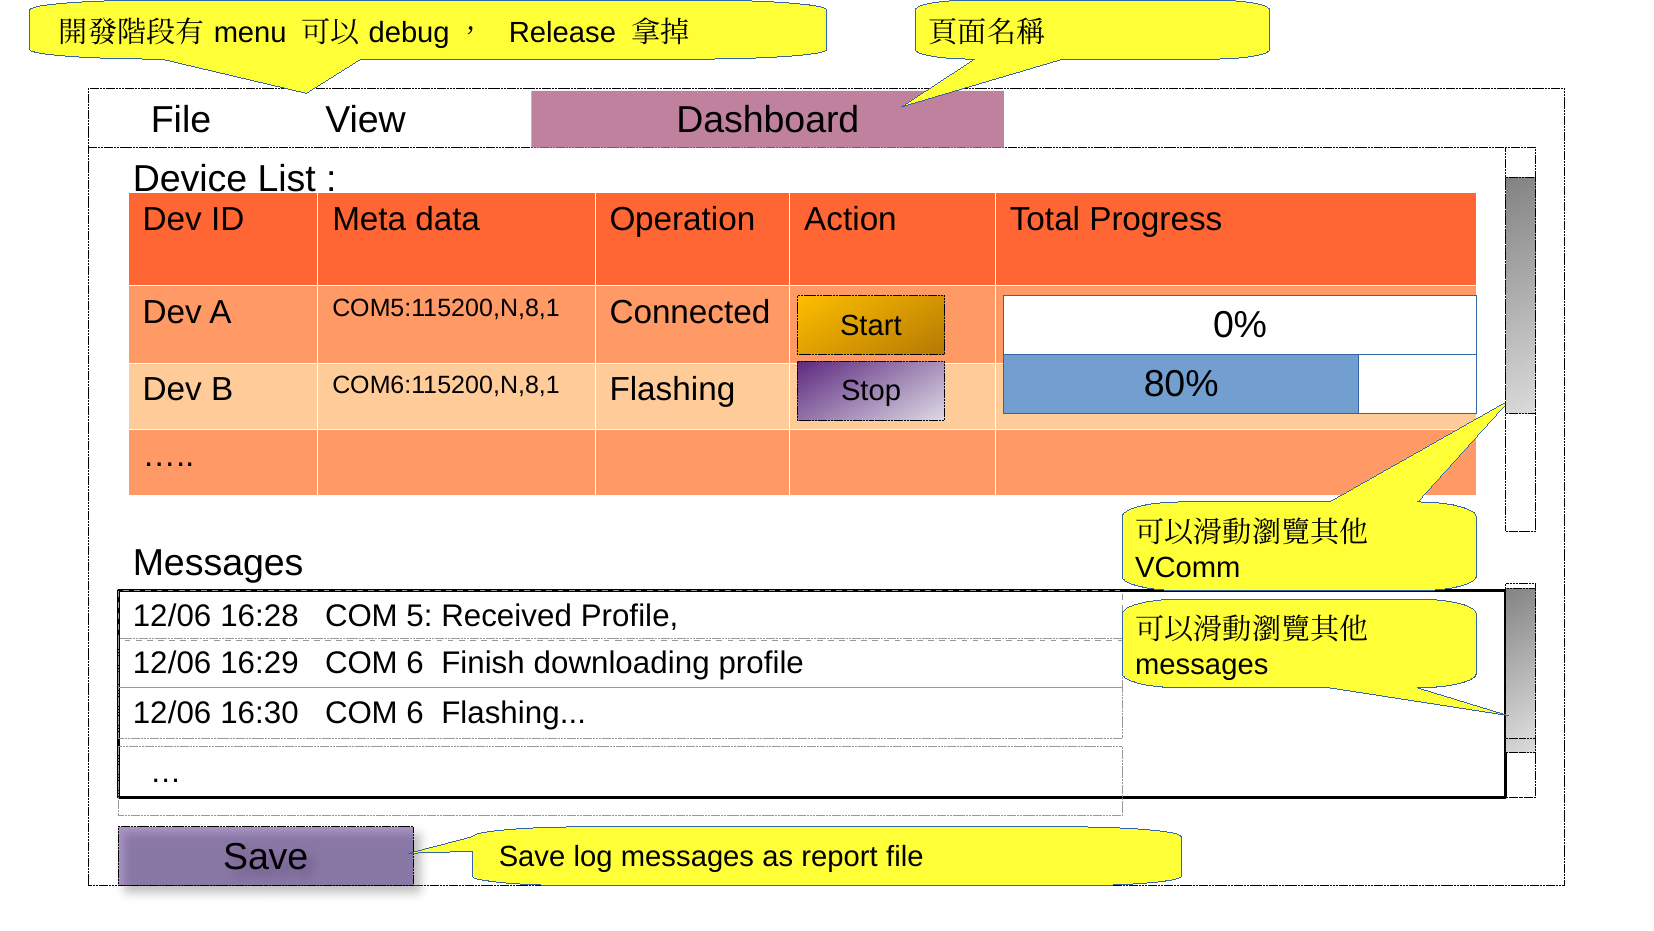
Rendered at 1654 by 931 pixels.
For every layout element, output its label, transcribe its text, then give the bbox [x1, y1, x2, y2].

text_box [1505, 588, 1536, 753]
table_cell [996, 286, 1476, 363]
text_box 12/06 16:30 COM 6 Flashing... [118, 687, 1123, 739]
text_box Start [797, 295, 945, 355]
text_box 開發階段有menu 可以debug， Release 拿掉 [29, 0, 827, 94]
table_cell [318, 430, 595, 495]
text_box Save [118, 826, 414, 886]
table_cell [1425, 439, 1476, 495]
table_cell [790, 364, 995, 429]
table_cell Dev A [129, 286, 317, 363]
text_box … [118, 746, 1123, 816]
text_box Messages [118, 533, 355, 590]
table_header Total Progress [996, 193, 1476, 285]
table_cell [996, 430, 1454, 495]
text_box 0% [1003, 295, 1477, 354]
text_box 12/06 16:28 COM 5: Received Profile, [118, 590, 1123, 638]
table_cell Flashing [596, 364, 789, 429]
text_box 可以滑動瀏覽其他 VComm [1122, 402, 1505, 591]
text_box Save log messages as report file [408, 826, 1182, 886]
text_box View [273, 90, 458, 148]
text_box 可以滑動瀏覽其他 messages [1122, 599, 1509, 716]
text_box [1505, 177, 1536, 414]
table_cell COM6:115200,N,8,1 [318, 364, 595, 429]
table_cell Dev B [129, 364, 317, 429]
table_cell [596, 430, 789, 495]
text_box 80% [1003, 354, 1359, 414]
table_cell COM5:115200,N,8,1 [318, 286, 595, 363]
table_cell [790, 430, 995, 495]
text_box 12/06 16:29 COM 6 Finish downloading profile [118, 638, 1123, 687]
table_header Action [790, 193, 995, 285]
table_cell ….. [129, 430, 317, 495]
table_header Meta data [318, 193, 595, 285]
text_box 頁面名稱 [901, 0, 1270, 107]
table_cell [790, 286, 995, 363]
text_box File [88, 90, 273, 148]
table_header Operation [596, 193, 789, 285]
table_cell [996, 364, 1476, 429]
table_header Dev ID [129, 193, 317, 285]
text_box Stop [797, 361, 945, 421]
text_box 80% [1359, 354, 1477, 414]
text_box Device List : [118, 149, 414, 207]
text_box Dashboard [531, 90, 1004, 148]
table_cell Connected [596, 286, 789, 363]
